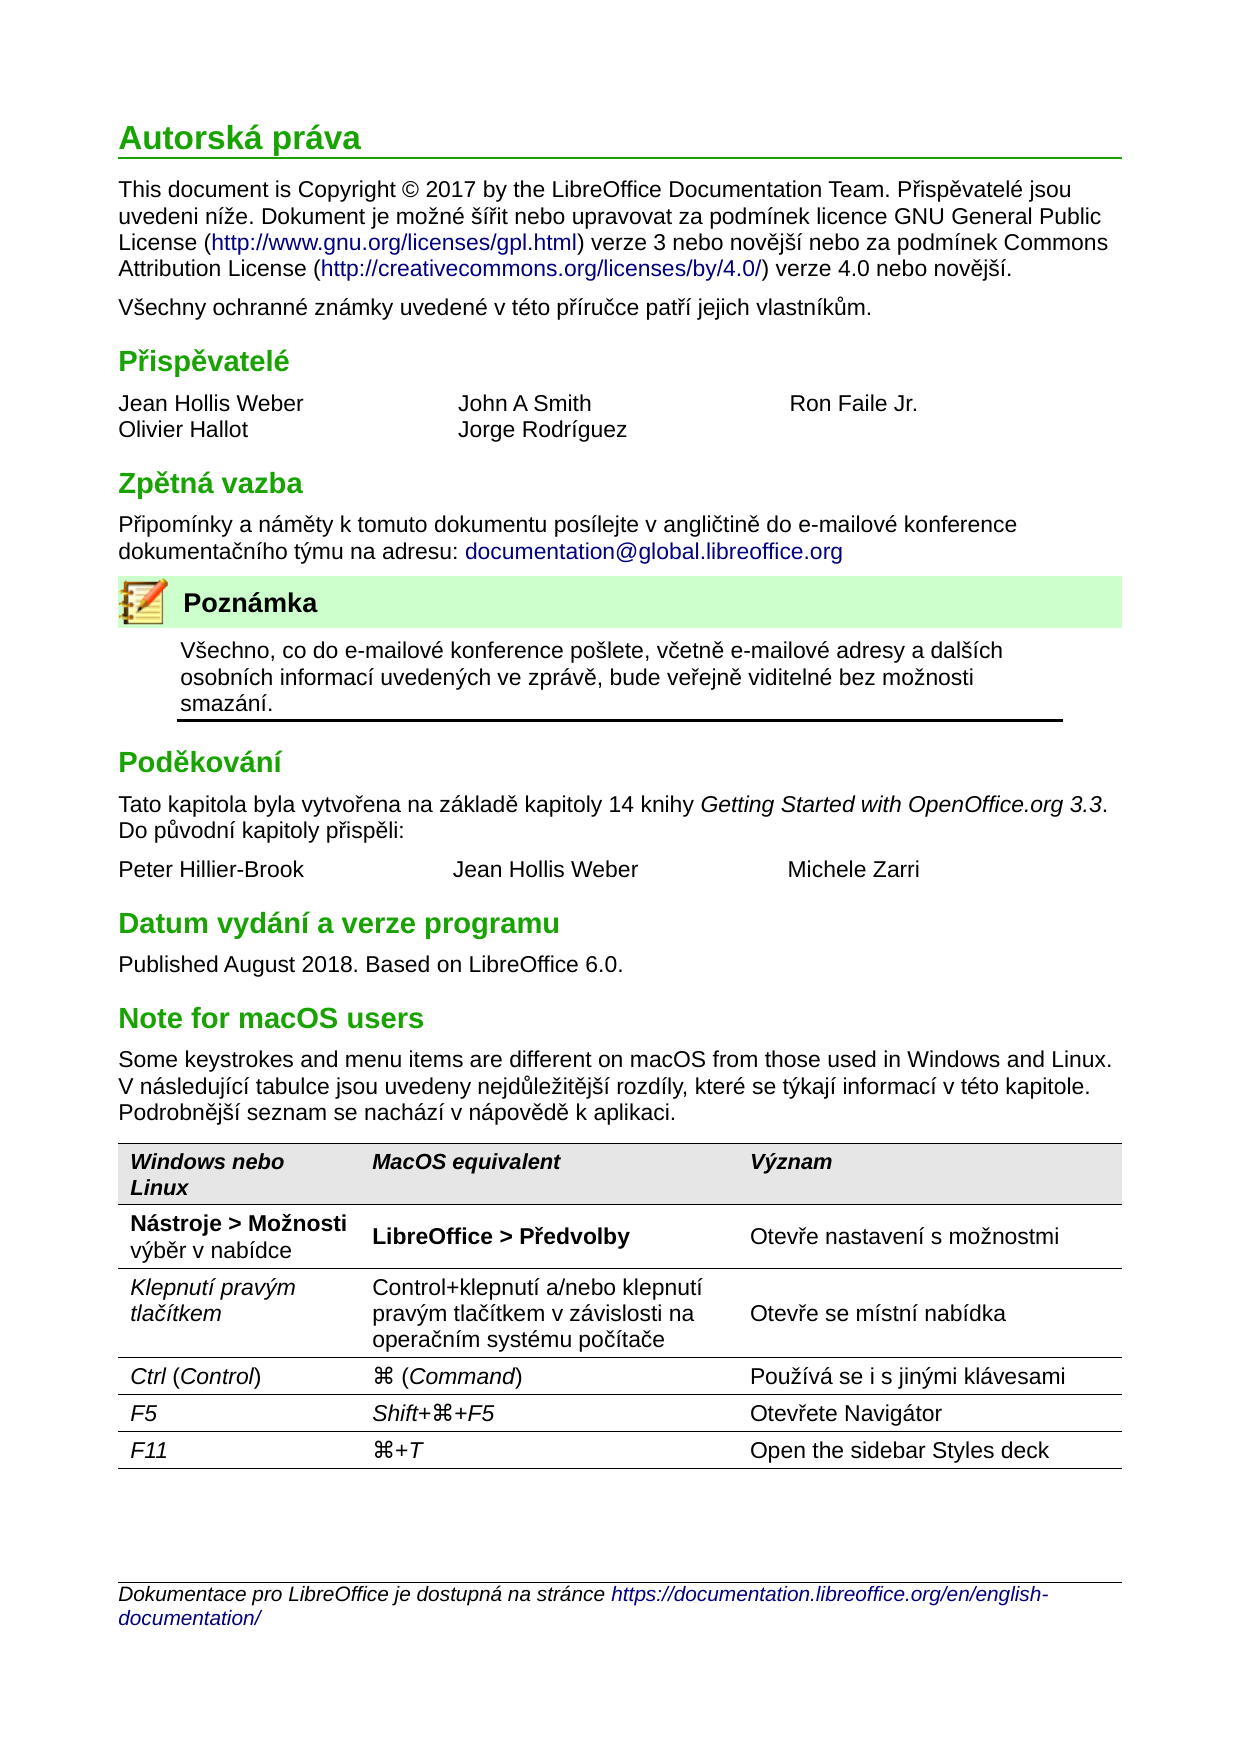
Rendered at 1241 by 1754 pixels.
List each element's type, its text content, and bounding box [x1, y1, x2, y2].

text This document is Copyright © 2017 by the LibreOffice Documentation Team. Přispěvatelé jsou uvedeni níže. Dokument je možné šířit nebo upravovat za podmínek licence GNU General Public License (http://www.gnu.org/licenses/gpl.html) verze 3 nebo novější nebo za podmínek Commons Attribution License (http://creativecommons.org/licenses/by/4.0/) verze 4.0 nebo novější. [118, 176, 1122, 282]
table_cell Olivier Hallot [118, 416, 458, 442]
table_header John A Smith [458, 390, 789, 416]
table_cell Open the sidebar Styles deck [738, 1432, 1122, 1468]
subtitle Zpětná vazba [118, 466, 1122, 499]
table_cell Control+klepnutí a/nebo klepnutí pravým tlačítkem v závislosti na operačním systému počítače [360, 1269, 738, 1357]
table_cell ⌘ (Command) [360, 1358, 738, 1394]
table_cell Jorge Rodríguez [458, 416, 789, 442]
subtitle Note for macOS users [118, 1001, 1122, 1035]
table_header MacOS equivalent [360, 1144, 738, 1204]
table_cell Shift+⌘+F5 [360, 1395, 738, 1431]
table_header Windows nebo Linux [118, 1144, 360, 1204]
subtitle Autorská práva [118, 118, 1122, 157]
table_cell [789, 416, 1122, 442]
table_cell Otevřete Navigátor [738, 1395, 1122, 1431]
table_header Peter Hillier-Brook [118, 856, 453, 882]
text Připomínky a náměty k tomuto dokumentu posílejte v angličtině do e-mailové konference dokumentačního týmu na adresu: documentation@global.libreoffice.org [118, 511, 1122, 564]
text Všechny ochranné známky uvedené v této příručce patří jejich vlastníkům. [118, 294, 1122, 321]
subtitle Datum vydání a verze programu [118, 906, 1122, 939]
table_cell Otevře nastavení s možnostmi [738, 1205, 1122, 1267]
table_header Michele Zarri [788, 856, 1122, 882]
table_cell Klepnutí pravým tlačítkem [118, 1269, 360, 1357]
table_header Jean Hollis Weber [118, 390, 458, 416]
picture [119, 577, 170, 628]
table_cell LibreOffice > Předvolby [360, 1205, 738, 1267]
subtitle Poznámka [118, 576, 1122, 628]
text Tato kapitola byla vytvořena na základě kapitoly 14 knihy Getting Started with OpenOffice.org 3.3. Do původní kapitoly přispěli: [118, 791, 1122, 843]
table_header Význam [738, 1144, 1122, 1204]
table_cell F5 [118, 1395, 360, 1431]
table_cell Otevře se místní nabídka [738, 1269, 1122, 1357]
subtitle Poděkování [118, 745, 1122, 779]
text Some keystrokes and menu items are different on macOS from those used in Windows and Linux. V následující tabulce jsou uvedeny nejdůležitější rozdíly, které se týkají informací v této kapitole. Podrobnější seznam se nachází v nápovědě k aplikaci. [118, 1046, 1122, 1126]
table_cell Ctrl (Control) [118, 1358, 360, 1394]
table_cell Nástroje > Možnosti výběr v nabídce [118, 1205, 360, 1267]
table_header Jean Hollis Weber [453, 856, 787, 882]
table_cell F11 [118, 1432, 360, 1468]
table_cell Používá se i s jinými klávesami [738, 1358, 1122, 1394]
text Všechno, co do e-mailové konference pošlete, včetně e-mailové adresy a dalších osobních informací uvedených ve zprávě, bude veřejně viditelné bez možnosti smazání. [177, 634, 1063, 719]
subtitle Přispěvatelé [118, 344, 1122, 378]
text Published August 2018. Based on LibreOffice 6.0. [118, 951, 1122, 977]
table_cell ⌘+T [360, 1432, 738, 1468]
table_header Ron Faile Jr. [789, 390, 1122, 416]
